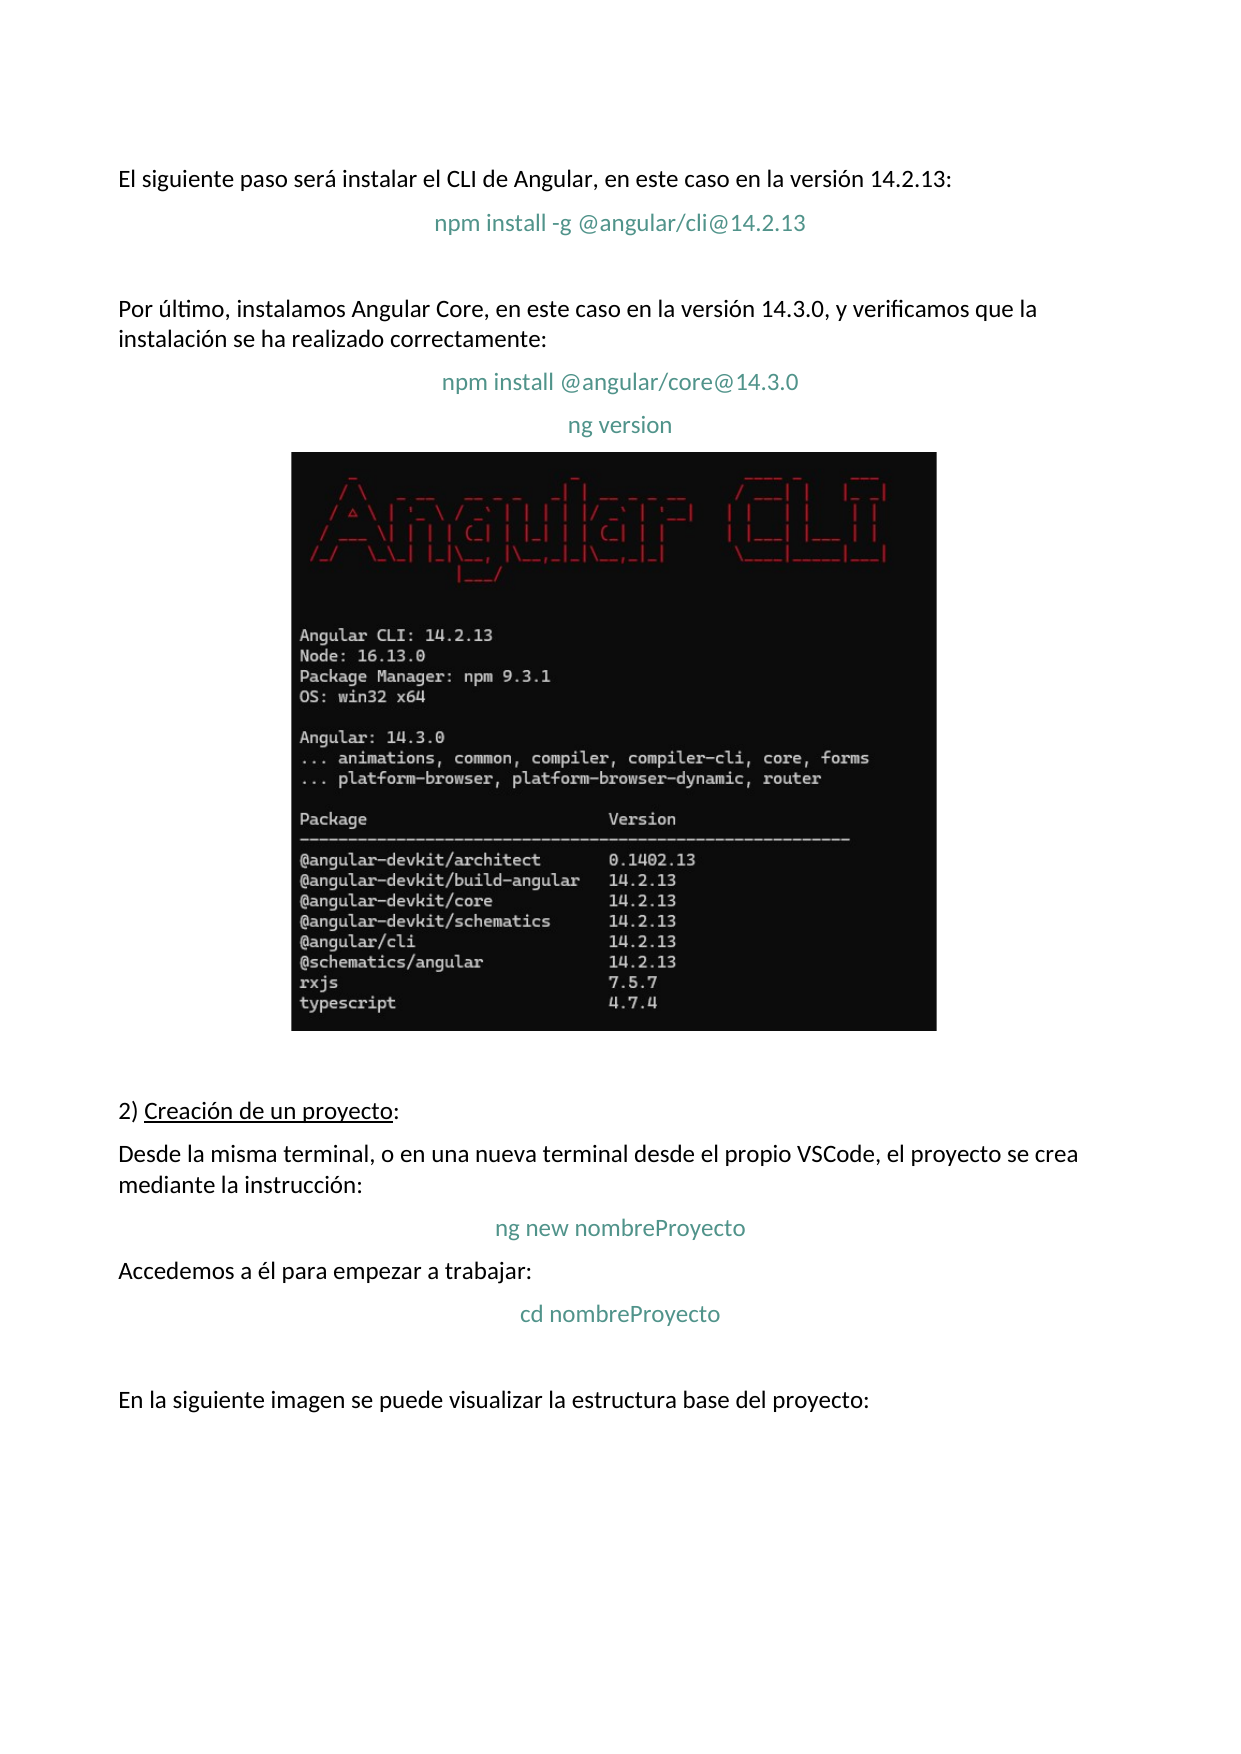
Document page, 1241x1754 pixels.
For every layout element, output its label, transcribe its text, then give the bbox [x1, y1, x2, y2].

text En la siguiente imagen se puede visualizar la estructura base del proyecto: [118, 1384, 1122, 1414]
text El siguiente paso será instalar el CLI de Angular, en este caso en la versión 14.2.13: [118, 164, 1122, 194]
text Accedemos a él para empezar a trabajar: [118, 1255, 1122, 1285]
text npm install @angular/core@14.3.0 [118, 366, 1122, 397]
text cd nombreProyecto [118, 1298, 1122, 1328]
text ng version [118, 409, 1122, 440]
text Por último, instalamos Angular Core, en este caso en la versión 14.3.0, y verificamos que la instalación se ha realizado correctamente: [118, 293, 1122, 354]
text npm install -g @angular/cli@14.2.13 [118, 207, 1122, 237]
text Desde la misma terminal, o en una nueva terminal desde el propio VSCode, el proyecto se crea mediante la instrucción: [118, 1138, 1122, 1199]
picture [291, 452, 937, 1031]
text ng new nombreProyecto [118, 1212, 1122, 1242]
text 2) Creación de un proyecto: [118, 1095, 1122, 1126]
